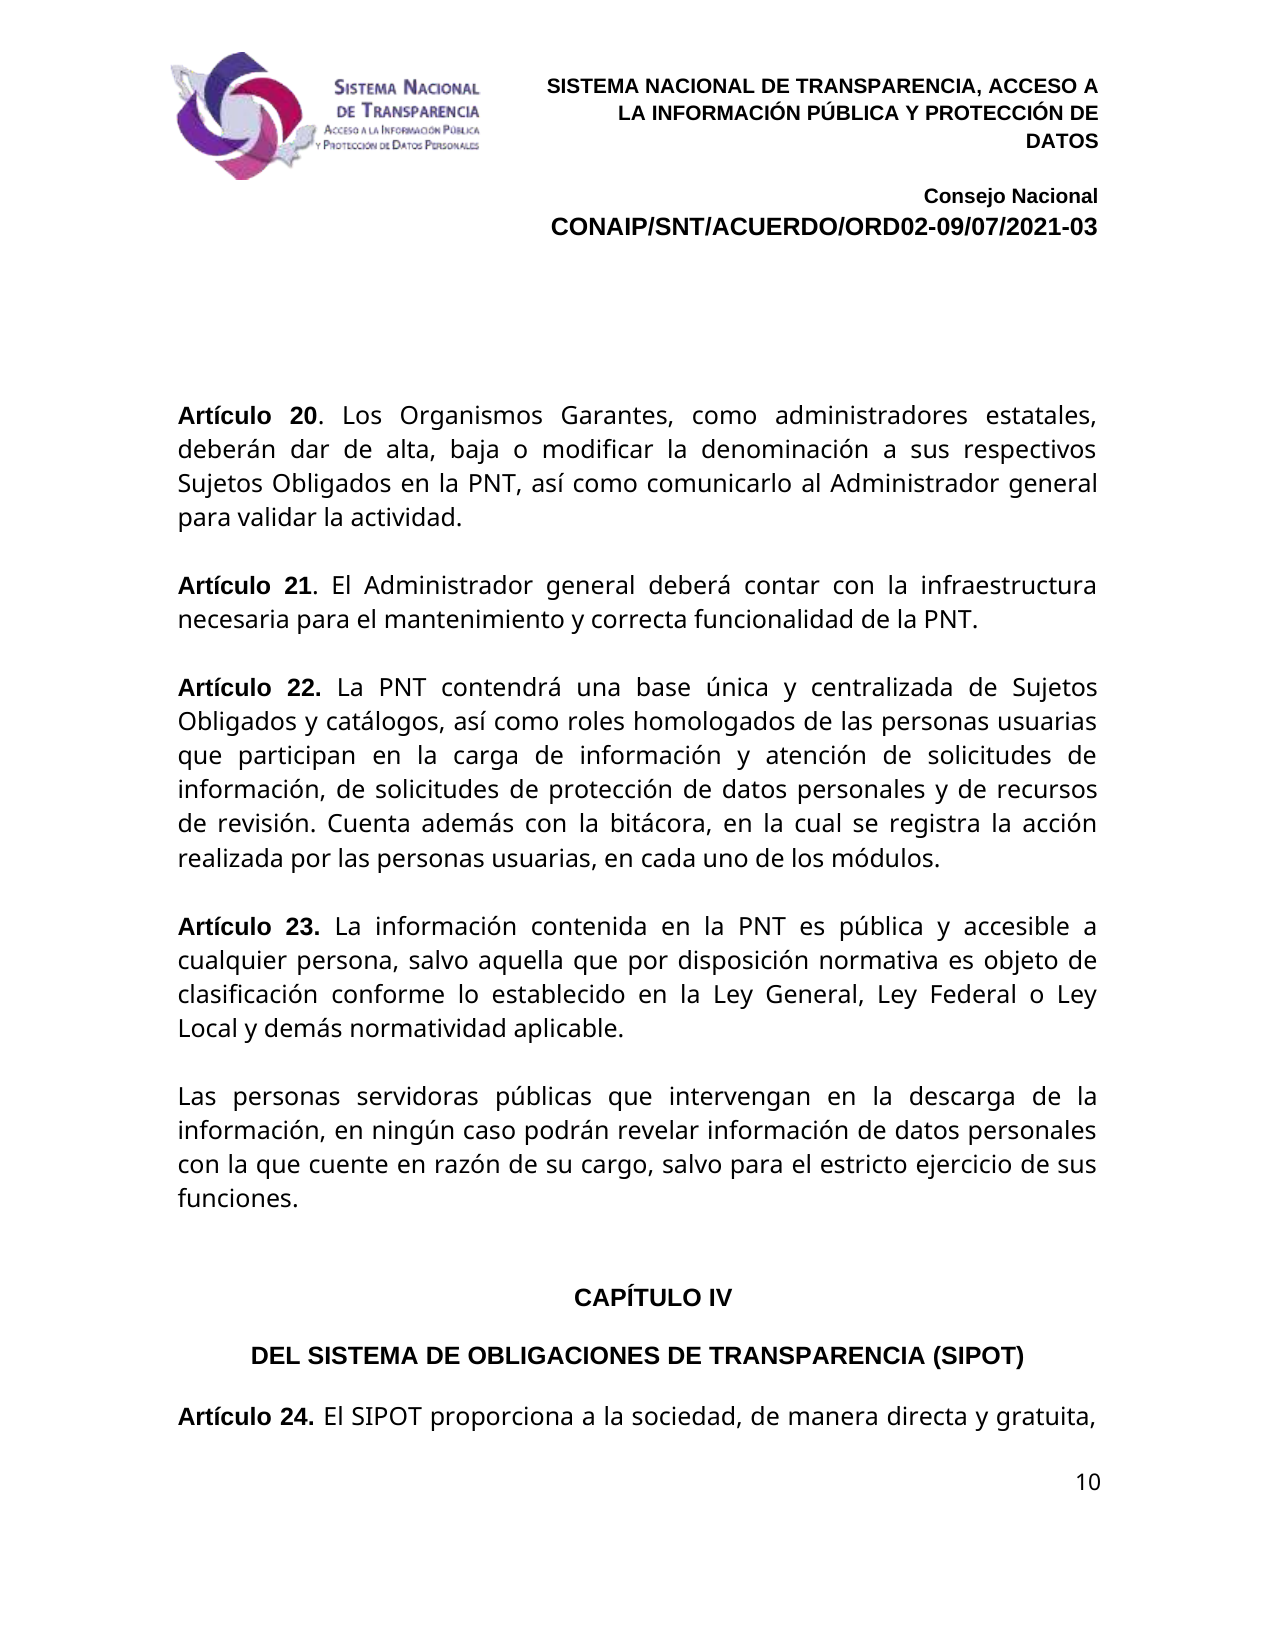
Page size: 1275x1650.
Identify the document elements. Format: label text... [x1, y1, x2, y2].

text DEL SISTEMA DE OBLIGACIONES DE TRANSPARENCIA (SIPOT) [183, 1341, 1091, 1369]
text Artículo 20. Los Organismos Garantes, como administradores estatales, deberán dar de alta, baja o modificar la denominación a sus respectivos Sujetos Obligados en la PNT, así como comunicarlo al Administrador general para validar la actividad. [177, 397, 1098, 533]
text Artículo 22. La PNT contendrá una base única y centralizada de Sujetos Obligados y catálogos, así como roles homologados de las personas usuarias que participan en la carga de información y atención de solicitudes de información, de solicitudes de protección de datos personales y de recursos de revisión. Cuenta además con la bitácora, en la cual se registra la acción realizada por las personas usuarias, en cada uno de los módulos. [177, 670, 1098, 874]
text Las personas servidoras públicas que intervengan en la descarga de la información, en ningún caso podrán revelar información de datos personales con la que cuente en razón de su cargo, salvo para el estricto ejercicio de sus funciones. [177, 1079, 1097, 1215]
text Artículo 24. El SIPOT proporciona a la sociedad, de manera directa y gratuita, [177, 1398, 1098, 1432]
subtitle CAPÍTULO IV [183, 1283, 1123, 1312]
text Artículo 21. El Administrador general deberá contar con la infraestructura necesaria para el mantenimiento y correcta funcionalidad de la PNT. [177, 568, 1098, 636]
text Artículo 23. La información contenida en la PNT es pública y accesible a cualquier persona, salvo aquella que por disposición normativa es objeto de clasificación conforme lo establecido en la Ley General, Ley Federal o Ley Local y demás normatividad aplicable. [177, 908, 1098, 1044]
